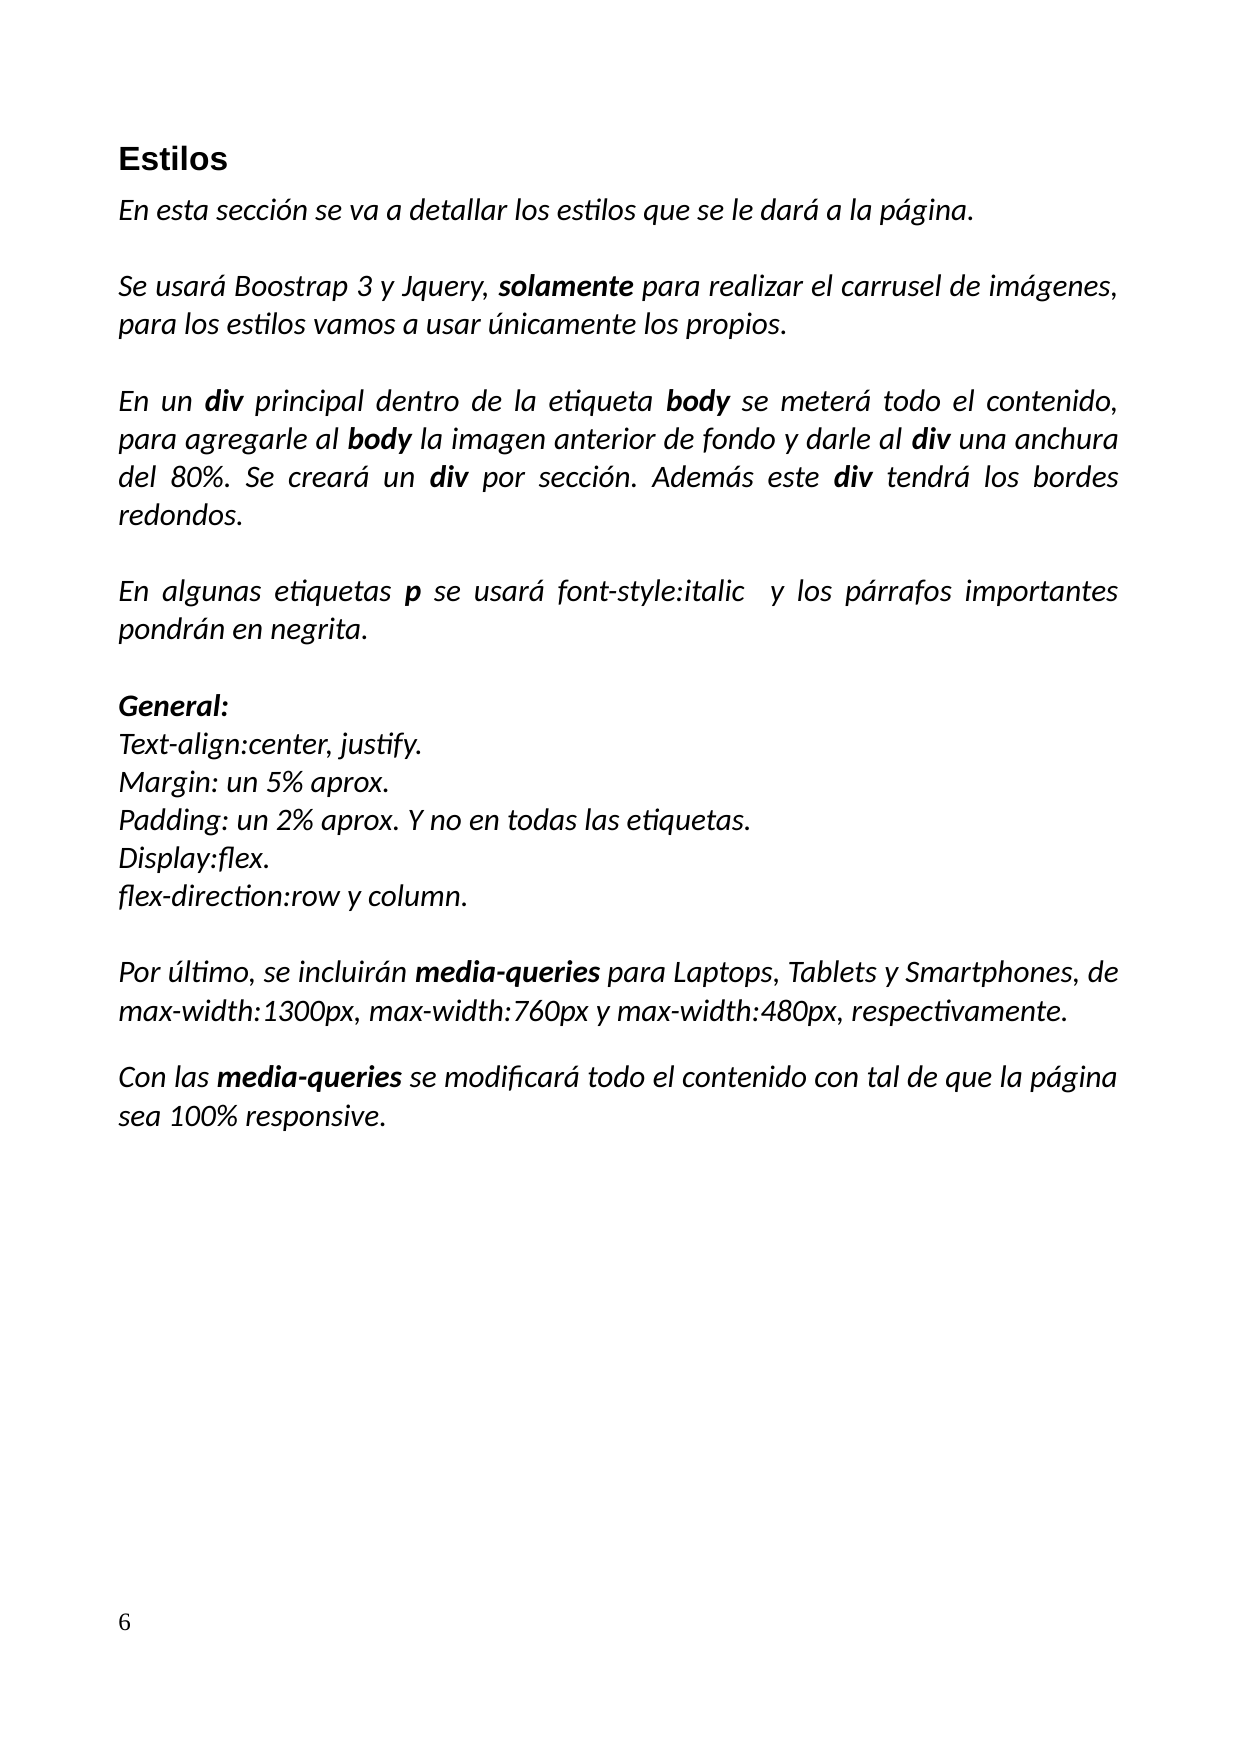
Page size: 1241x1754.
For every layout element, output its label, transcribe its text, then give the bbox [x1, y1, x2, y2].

text Margin: un 5% aprox. [118, 762, 1122, 800]
text En esta sección se va a detallar los estilos que se le dará a la página. [118, 190, 1122, 228]
text En algunas etiquetas p se usará font-style:italic y los párrafos importantes pondrán en negrita. [118, 571, 1122, 648]
text Se usará Boostrap 3 y Jquery, solamente para realizar el carrusel de imágenes, para los estilos vamos a usar únicamente los propios. [118, 266, 1122, 343]
text En un div principal dentro de la etiqueta body se meterá todo el contenido, para agregarle al body la imagen anterior de fondo y darle al div una anchura del 80%. Se creará un div por sección. Además este div tendrá los bordes redondos. [118, 381, 1122, 533]
text Display:flex. [118, 838, 1122, 876]
text General: [118, 686, 1122, 724]
text flex-direction:row y column. [118, 876, 1122, 914]
text Por último, se incluirán media-queries para Laptops, Tablets y Smartphones, de max-width:1300px, max-width:760px y max-width:480px, respectivamente. [118, 953, 1122, 1029]
text Padding: un 2% aprox. Y no en todas las etiquetas. [118, 800, 1122, 838]
text Text-align:center, justify. [118, 724, 1122, 762]
text Con las media-queries se modificará todo el contenido con tal de que la página sea 100% responsive. [118, 1058, 1122, 1134]
subtitle Estilos [118, 139, 1122, 178]
